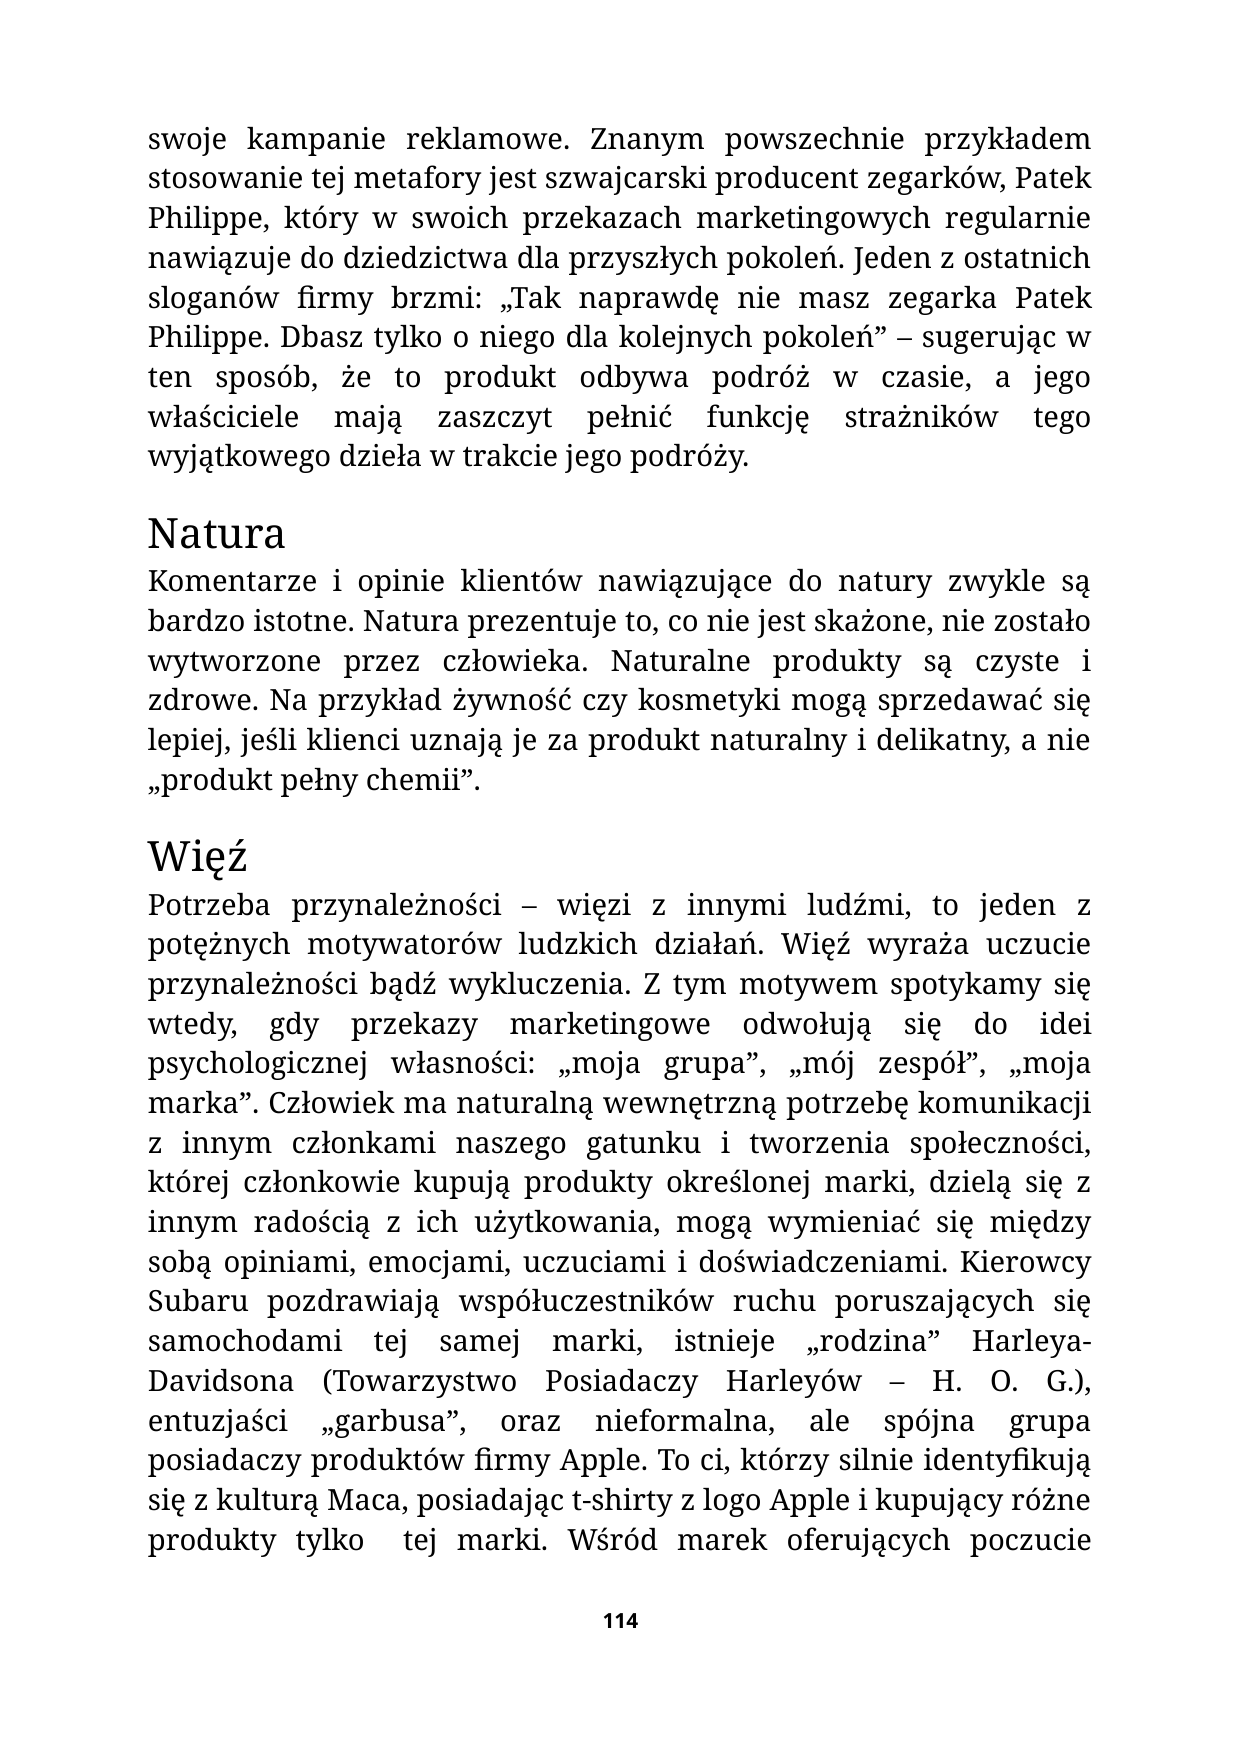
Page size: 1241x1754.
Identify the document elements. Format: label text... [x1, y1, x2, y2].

text Potrzeba przynależności – więzi z innymi ludźmi, to jeden z potężnych motywatorów ludzkich działań. Więź wyraża uczucie przynależności bądź wykluczenia. Z tym motywem spotykamy się wtedy, gdy przekazy marketingowe odwołują się do idei psychologicznej własności: „moja grupa”, „mój zespół”, „moja marka”. Człowiek ma naturalną wewnętrzną potrzebę komunikacji z innym członkami naszego gatunku i tworzenia społeczności, której członkowie kupują produkty określonej marki, dzielą się z innym radością z ich użytkowania, mogą wymieniać się między sobą opiniami, emocjami, uczuciami i doświadczeniami. Kierowcy Subaru pozdrawiają współuczestników ruchu poruszających się samochodami tej samej marki, istnieje „rodzina” Harleya-Davidsona (Towarzystwo Posiadaczy Harleyów – H. O. G.), entuzjaści „garbusa”, oraz nieformalna, ale spójna grupa posiadaczy produktów firmy Apple. To ci, którzy silnie identyfikują się z kulturą Maca, posiadając t-shirty z logo Apple i kupujący różne produkty tylko tej marki. Wśród marek oferujących poczucie [148, 884, 1093, 1558]
text Komentarze i opinie klientów nawiązujące do natury zwykle są bardzo istotne. Natura prezentuje to, co nie jest skażone, nie zostało wytworzone przez człowieka. Naturalne produkty są czyste i zdrowe. Na przykład żywność czy kosmetyki mogą sprzedawać się lepiej, jeśli klienci uznają je za produkt naturalny i delikatny, a nie „produkt pełny chemii”. [148, 561, 1093, 799]
text Więź [148, 827, 1093, 884]
text swoje kampanie reklamowe. Znanym powszechnie przykładem stosowanie tej metafory jest szwajcarski producent zegarków, Patek Philippe, który w swoich przekazach marketingowych regularnie nawiązuje do dziedzictwa dla przyszłych pokoleń. Jeden z ostatnich sloganów firmy brzmi: „Tak naprawdę nie masz zegarka Patek Philippe. Dbasz tylko o niego dla kolejnych pokoleń” – sugerując w ten sposób, że to produkt odbywa podróż w czasie, a jego właściciele mają zaszczyt pełnić funkcję strażników tego wyjątkowego dzieła w trakcie jego podróży. [148, 118, 1093, 475]
text Natura [148, 504, 1093, 561]
